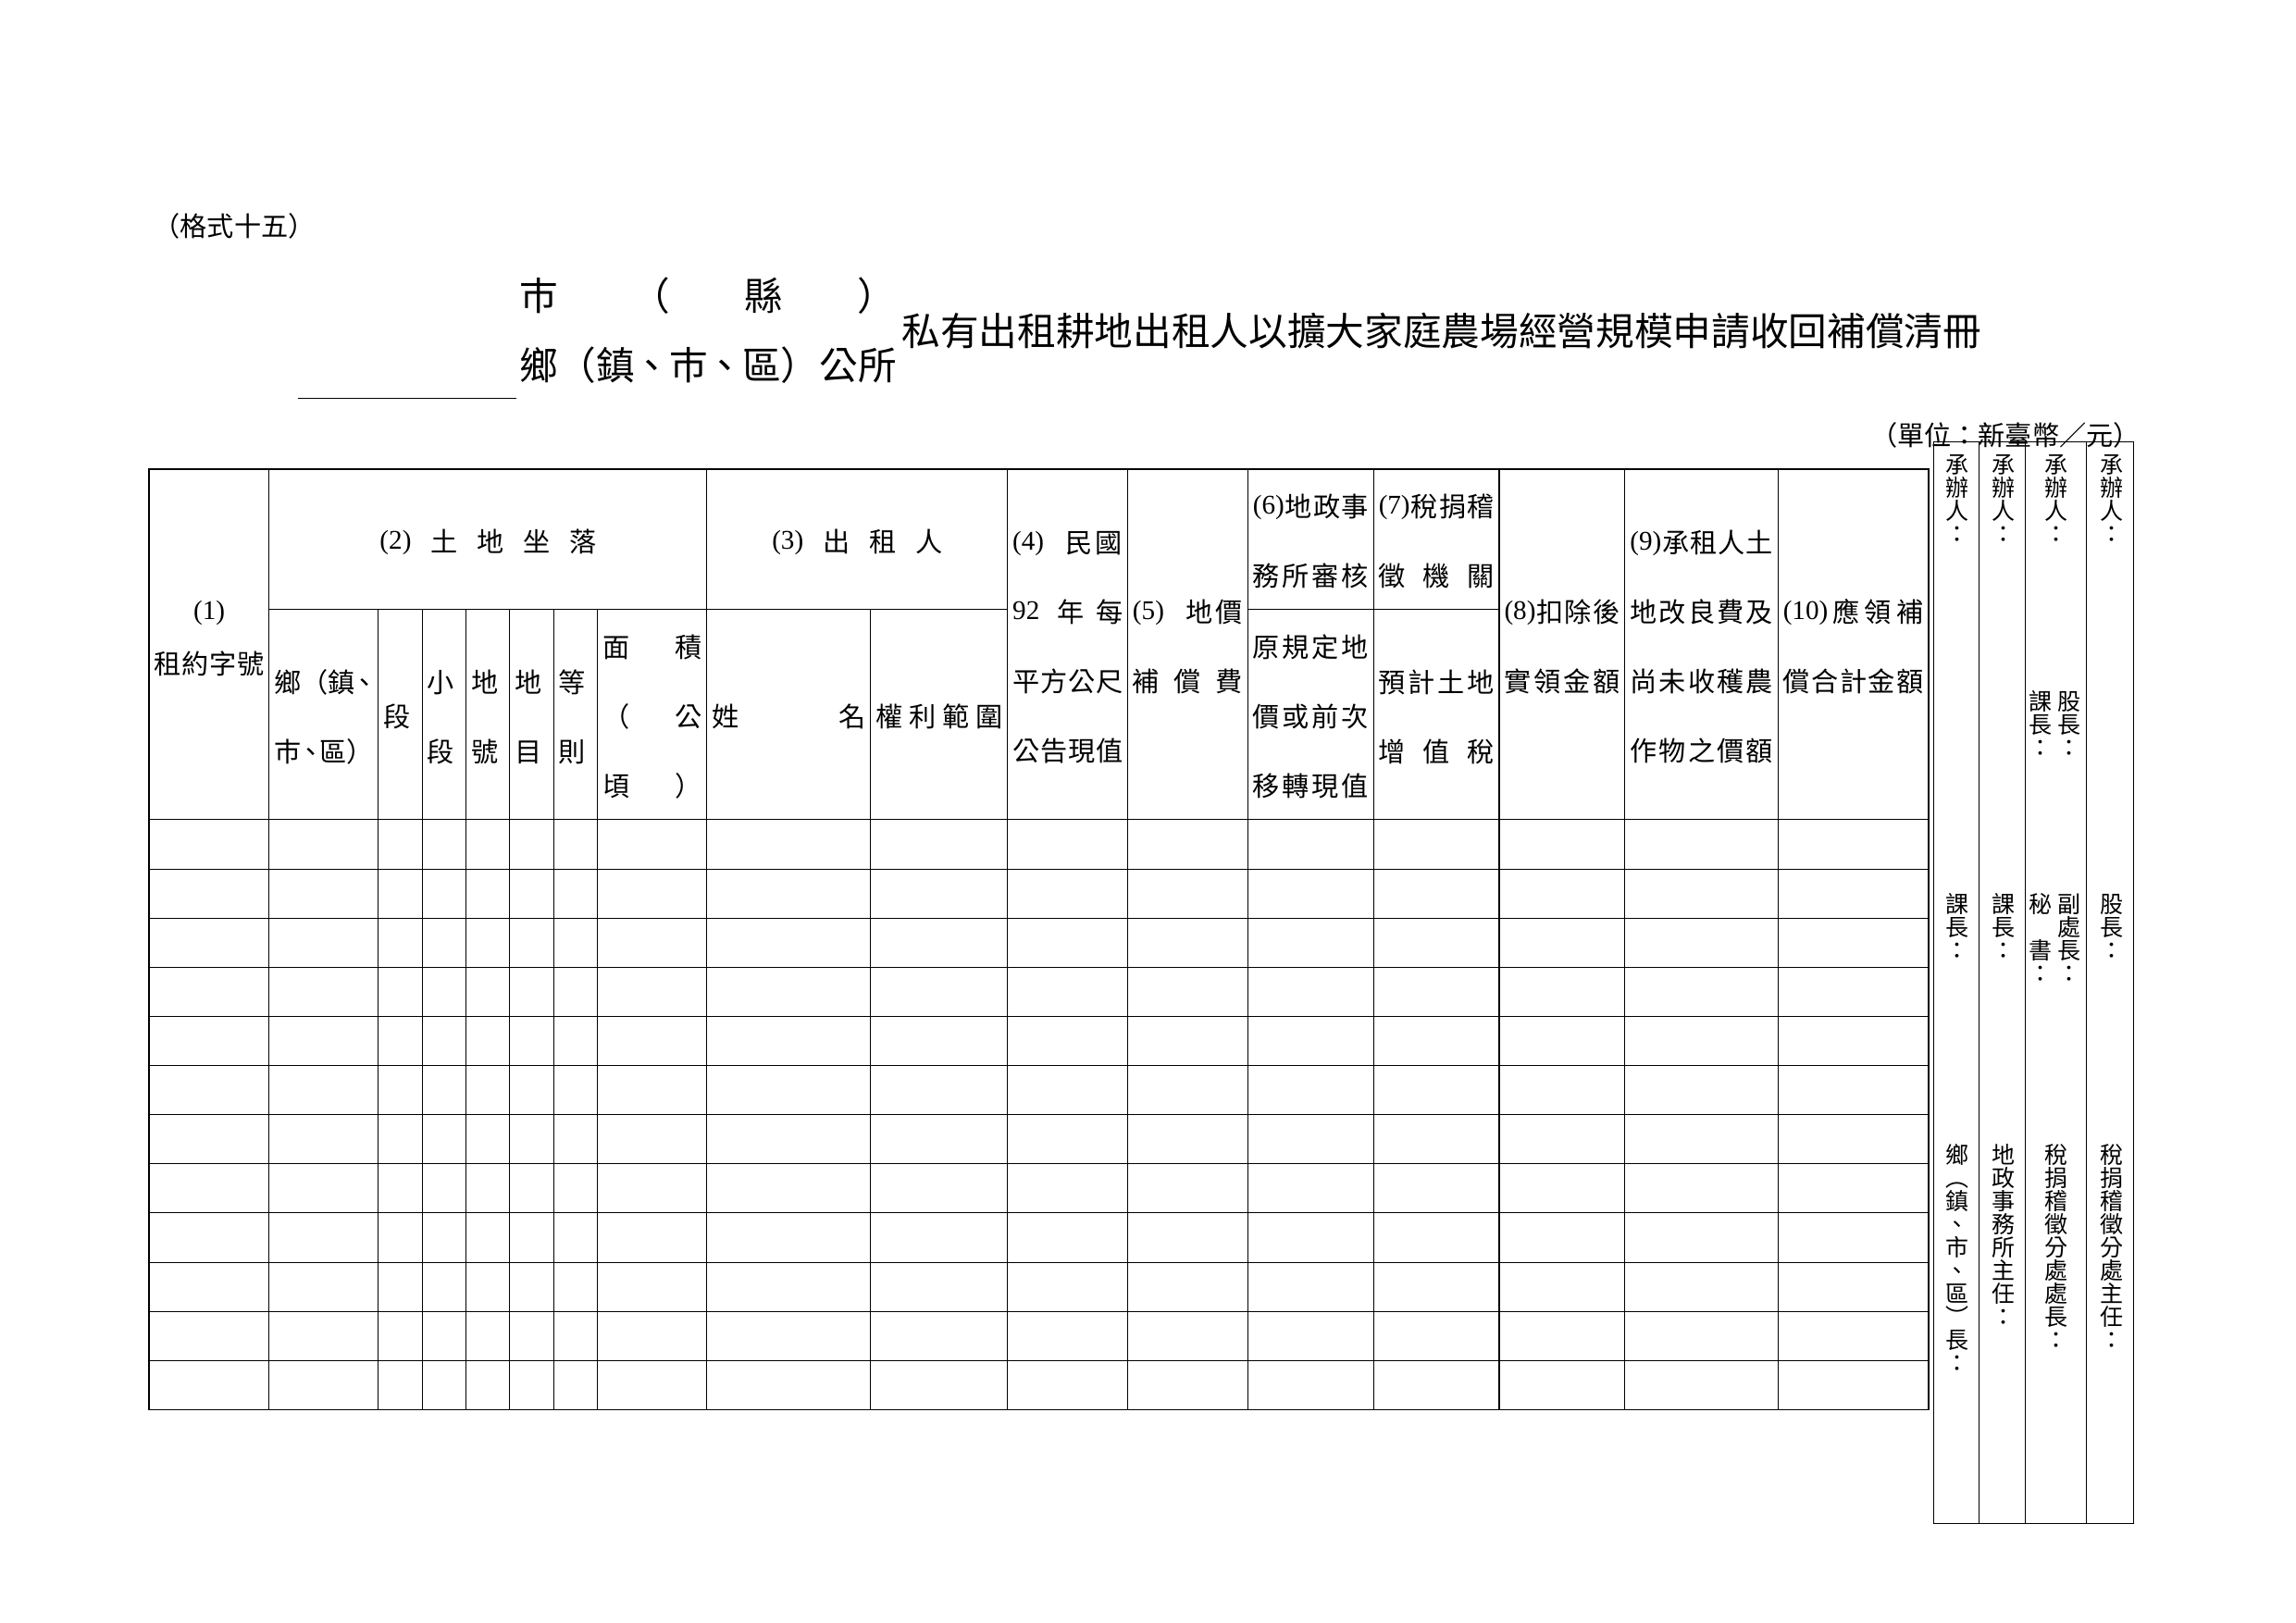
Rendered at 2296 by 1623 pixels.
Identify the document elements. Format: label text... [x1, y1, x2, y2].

table_cell [510, 1263, 553, 1311]
table_cell [423, 1263, 465, 1311]
table_cell 鄉（鎮、市、區）長： [1934, 1133, 1979, 1523]
table_cell [598, 919, 706, 967]
table_cell [598, 968, 706, 1016]
table_cell [1779, 1263, 1928, 1311]
table_cell [1248, 820, 1373, 868]
table_cell [1128, 919, 1247, 967]
table_cell [510, 1066, 553, 1114]
table_cell [1500, 1312, 1624, 1360]
table_cell [1500, 1213, 1624, 1261]
table_cell [707, 1017, 870, 1065]
table_cell [1374, 968, 1498, 1016]
table_cell [554, 919, 597, 967]
table_header 私有出租耕地出租人以擴大家庭農場經營規模申請收回補償清冊 [899, 259, 1998, 398]
table_cell [379, 1115, 422, 1163]
table_cell 課長： [1934, 881, 1979, 1133]
table_header (9)承租人土地改良費及尚未收穫農作物之價額 [1625, 470, 1778, 819]
table_cell 姓名 [707, 610, 870, 819]
table_cell [554, 1213, 597, 1261]
table_cell [510, 1312, 553, 1360]
table_cell [871, 1115, 1007, 1163]
table_cell [1374, 919, 1498, 967]
table_header (4)民國92年每平方公尺公告現值 [1008, 470, 1127, 819]
table_cell [1779, 919, 1928, 967]
table_cell [1779, 870, 1928, 918]
table_cell [871, 870, 1007, 918]
table_cell [871, 1263, 1007, 1311]
table_header (2)土地坐落 [269, 470, 706, 609]
table_cell [423, 1017, 465, 1065]
table_cell [423, 1213, 465, 1261]
table_cell [1008, 1312, 1127, 1360]
table_cell [871, 919, 1007, 967]
table_cell [150, 870, 268, 918]
table_cell [871, 1164, 1007, 1212]
table_cell [1248, 1213, 1373, 1261]
table_header 承辦人： [1934, 442, 1979, 678]
table_cell 預計土地增值稅 [1374, 610, 1498, 819]
table_cell 副處長： 秘 書： [2026, 881, 2086, 1133]
table_cell [1248, 919, 1373, 967]
table_cell [269, 820, 378, 868]
table_cell [466, 870, 509, 918]
table_cell [1374, 1066, 1498, 1114]
table_cell [1008, 1213, 1127, 1261]
table_cell [1128, 820, 1247, 868]
table_cell [466, 1263, 509, 1311]
table_cell [598, 1115, 706, 1163]
table_cell 原規定地價或前次移轉現值 [1248, 610, 1373, 819]
table_cell [1008, 1066, 1127, 1114]
table_cell 地號 [466, 610, 509, 819]
table_cell [423, 1115, 465, 1163]
table_cell [379, 1263, 422, 1311]
table_cell [269, 1312, 378, 1360]
table_cell [1248, 968, 1373, 1016]
table_cell [510, 820, 553, 868]
table_cell [379, 820, 422, 868]
table_cell [510, 1213, 553, 1261]
table_cell [510, 968, 553, 1016]
table_cell 等則 [554, 610, 597, 819]
table_cell [1374, 1213, 1498, 1261]
table_cell [269, 1017, 378, 1065]
table_cell [379, 1361, 422, 1409]
table_cell [379, 870, 422, 918]
table_cell [707, 1312, 870, 1360]
table_cell [1625, 1213, 1778, 1261]
table_cell [1008, 919, 1127, 967]
table_cell [598, 1164, 706, 1212]
table_cell [423, 870, 465, 918]
table_cell [1500, 820, 1624, 868]
table_cell 地政事務所主任： [1980, 1133, 2025, 1523]
table_cell [1248, 1066, 1373, 1114]
table_cell [466, 919, 509, 967]
table_cell [379, 1312, 422, 1360]
table_cell [150, 1361, 268, 1409]
table_cell [554, 1164, 597, 1212]
table_cell [150, 1115, 268, 1163]
table_cell [1248, 1164, 1373, 1212]
table_cell [1374, 870, 1498, 918]
table_cell [510, 1115, 553, 1163]
table_cell [1625, 870, 1778, 918]
table_cell [1779, 1017, 1928, 1065]
table_cell [1008, 1164, 1127, 1212]
table_header [298, 259, 516, 398]
table_cell [707, 1263, 870, 1311]
table_cell [871, 1066, 1007, 1114]
table_cell [598, 1066, 706, 1114]
table_cell [1008, 1263, 1127, 1311]
table_cell [1625, 1017, 1778, 1065]
table_cell [423, 1066, 465, 1114]
table_cell [1779, 1361, 1928, 1409]
table_cell [1008, 1115, 1127, 1163]
table_cell [1008, 1361, 1127, 1409]
table_cell [554, 1017, 597, 1065]
table_header (6)地政事務所審核 [1248, 470, 1373, 609]
table_cell [379, 1017, 422, 1065]
table_cell [1248, 1115, 1373, 1163]
table_cell [707, 1066, 870, 1114]
text （格式十五） [153, 190, 2142, 259]
table_cell [871, 1213, 1007, 1261]
table_cell [1779, 1066, 1928, 1114]
table_cell [1008, 968, 1127, 1016]
table_header (7)稅捐稽徵機關 [1374, 470, 1498, 609]
table_cell [379, 968, 422, 1016]
table_header (3)出租人 [707, 470, 1007, 609]
table_cell [1008, 870, 1127, 918]
table_cell [598, 870, 706, 918]
table_cell [466, 968, 509, 1016]
table_cell [1374, 1312, 1498, 1360]
table_header 承辦人： [1980, 442, 2025, 678]
table_cell [466, 1361, 509, 1409]
table_cell [510, 1361, 553, 1409]
table_cell 段 [379, 610, 422, 819]
table_cell [510, 870, 553, 918]
table_cell [1248, 1361, 1373, 1409]
table_cell [1374, 820, 1498, 868]
table_cell [1128, 968, 1247, 1016]
table_cell [269, 1263, 378, 1311]
table_cell [1779, 968, 1928, 1016]
table_cell [1128, 1213, 1247, 1261]
table_cell [554, 968, 597, 1016]
table_cell [1500, 1164, 1624, 1212]
table_cell [1128, 1361, 1247, 1409]
table_cell [2087, 679, 2133, 881]
table_cell [1374, 1115, 1498, 1163]
table_cell [1128, 1263, 1247, 1311]
table_cell [598, 1361, 706, 1409]
table_cell [423, 919, 465, 967]
table_cell [707, 968, 870, 1016]
table_cell [1625, 1066, 1778, 1114]
table_cell [1500, 870, 1624, 918]
table_cell [150, 1213, 268, 1261]
table_cell [1374, 1164, 1498, 1212]
table_cell [707, 820, 870, 868]
table_cell [1008, 1017, 1127, 1065]
table_cell [466, 1164, 509, 1212]
table_cell [1779, 1164, 1928, 1212]
table_cell [1248, 1263, 1373, 1311]
table_cell [379, 1164, 422, 1212]
table_cell [598, 1213, 706, 1261]
table_cell [554, 820, 597, 868]
table_cell [269, 870, 378, 918]
table_cell [1779, 1115, 1928, 1163]
table_cell [1500, 1263, 1624, 1311]
table_cell [1500, 1115, 1624, 1163]
table_cell [1500, 1361, 1624, 1409]
table_cell [598, 1312, 706, 1360]
table_cell [1980, 679, 2025, 881]
table_cell 小段 [423, 610, 465, 819]
table_header 承辦人： [2087, 442, 2133, 678]
table_cell [269, 1115, 378, 1163]
table_cell [1934, 679, 1979, 881]
table_cell [1128, 870, 1247, 918]
table_cell [554, 870, 597, 918]
table_cell [466, 1312, 509, 1360]
table_cell [269, 919, 378, 967]
table_cell [423, 820, 465, 868]
table_cell [269, 1213, 378, 1261]
table_cell [1500, 968, 1624, 1016]
table_cell [554, 1115, 597, 1163]
table_cell [554, 1263, 597, 1311]
table_cell [269, 1361, 378, 1409]
table_cell [150, 1312, 268, 1360]
table_cell [1248, 1312, 1373, 1360]
table_cell [150, 919, 268, 967]
table_cell [1779, 820, 1928, 868]
table_cell [707, 1164, 870, 1212]
table_cell [1625, 1263, 1778, 1311]
table_cell [379, 1213, 422, 1261]
table_cell 面積 （公頃） [598, 610, 706, 819]
table_cell [379, 1066, 422, 1114]
table_cell [554, 1361, 597, 1409]
table_cell [707, 919, 870, 967]
table_cell [1248, 1017, 1373, 1065]
table_header 巿（縣） 鄉（鎮、巿、區）公所 [516, 259, 899, 398]
table_cell [466, 1115, 509, 1163]
table_cell [150, 1066, 268, 1114]
table_cell [466, 820, 509, 868]
table_cell [466, 1213, 509, 1261]
table_cell [1500, 919, 1624, 967]
table_cell [1625, 1361, 1778, 1409]
table_cell [269, 1066, 378, 1114]
table_cell [598, 820, 706, 868]
table_cell [1374, 1263, 1498, 1311]
table_cell [871, 820, 1007, 868]
table_cell [150, 968, 268, 1016]
table_cell [423, 1164, 465, 1212]
table_cell 稅捐稽徵分處主任： [2087, 1133, 2133, 1523]
table_cell [554, 1312, 597, 1360]
table_cell [1128, 1115, 1247, 1163]
table_cell [1625, 820, 1778, 868]
table_cell [1625, 1164, 1778, 1212]
table_cell [1128, 1164, 1247, 1212]
table_cell [510, 1017, 553, 1065]
table_cell [1500, 1066, 1624, 1114]
table_cell [510, 919, 553, 967]
text （單位：新臺幣／元） [155, 399, 2140, 468]
table_cell 股長： [2087, 881, 2133, 1133]
table_cell [871, 1017, 1007, 1065]
table_cell [510, 1164, 553, 1212]
table_cell [1625, 1115, 1778, 1163]
table_cell [1008, 820, 1127, 868]
table_cell [707, 1361, 870, 1409]
table_cell 權利範圍 [871, 610, 1007, 819]
table_cell 稅捐稽徵分處處長： [2026, 1133, 2086, 1523]
table_header (1) 租約字號 [150, 470, 268, 819]
table_cell [1779, 1213, 1928, 1261]
table_cell [871, 1361, 1007, 1409]
table_cell [150, 1017, 268, 1065]
table_cell [598, 1263, 706, 1311]
table_cell [1128, 1312, 1247, 1360]
table_cell [423, 1312, 465, 1360]
table_cell [1128, 1017, 1247, 1065]
table_cell [1779, 1312, 1928, 1360]
table_cell [1374, 1017, 1498, 1065]
table_cell [1625, 968, 1778, 1016]
table_cell [707, 870, 870, 918]
table_cell [423, 1361, 465, 1409]
table_cell 鄉（鎮、巿、區） [269, 610, 378, 819]
table_header (10)應領補償合計金額 [1779, 470, 1928, 819]
table_cell [150, 820, 268, 868]
table_cell [1500, 1017, 1624, 1065]
table_cell [707, 1115, 870, 1163]
table_cell [707, 1213, 870, 1261]
table_cell [423, 968, 465, 1016]
table_header 承辦人： [2026, 442, 2086, 678]
table_cell [871, 968, 1007, 1016]
table_cell [1625, 919, 1778, 967]
table_cell [466, 1017, 509, 1065]
table_cell [598, 1017, 706, 1065]
table_cell [1374, 1361, 1498, 1409]
table_cell [269, 968, 378, 1016]
table_cell [379, 919, 422, 967]
table_cell [1625, 1312, 1778, 1360]
table_cell [1248, 870, 1373, 918]
table_cell [1128, 1066, 1247, 1114]
table_cell [150, 1164, 268, 1212]
table_cell [269, 1164, 378, 1212]
table_cell [871, 1312, 1007, 1360]
table_cell [466, 1066, 509, 1114]
table_cell 股長： 課長： [2026, 679, 2086, 881]
table_header (5)地價補償費 [1128, 470, 1247, 819]
table_cell 地目 [510, 610, 553, 819]
table_header (8)扣除後實領金額 [1500, 470, 1624, 819]
table_cell [554, 1066, 597, 1114]
table_cell 課長： [1980, 881, 2025, 1133]
table_cell [150, 1263, 268, 1311]
